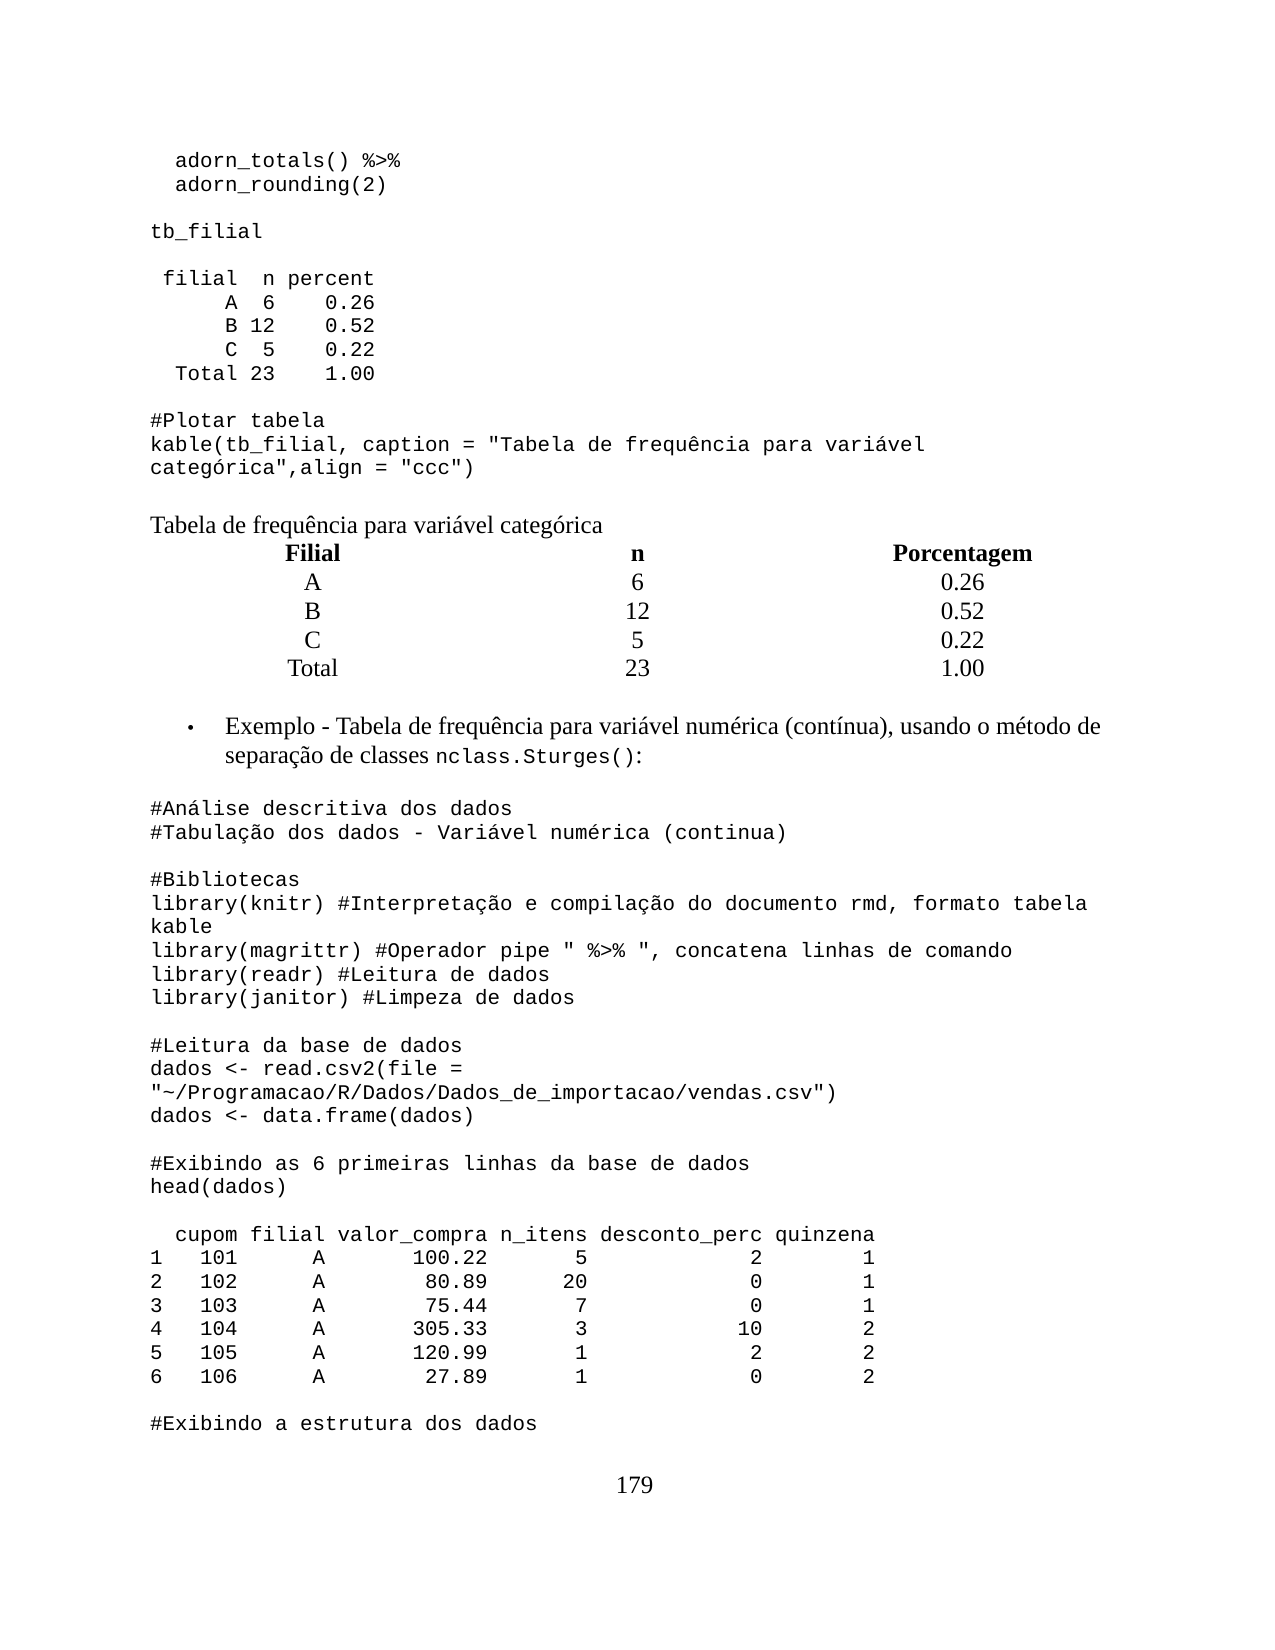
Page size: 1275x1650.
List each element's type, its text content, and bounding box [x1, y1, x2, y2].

table_cell 1.00 [800, 654, 1125, 682]
text #Exibindo as 6 primeiras linhas da base de dados [150, 1153, 1125, 1176]
text 2 102 A 80.89 20 0 1 [150, 1271, 1125, 1295]
text dados <- read.csv2(file = "~/Programacao/R/Dados/Dados_de_importacao/vendas.csv") [150, 1058, 1125, 1106]
text 5 105 A 120.99 1 2 2 [150, 1342, 1125, 1366]
table_cell 0.22 [800, 625, 1125, 653]
table_cell 0.52 [800, 596, 1125, 625]
text A 6 0.26 [150, 292, 1125, 316]
text tb_filial [150, 221, 1125, 244]
text adorn_totals() %>% [150, 150, 1125, 174]
text Total 23 1.00 [150, 363, 1125, 386]
text 4 104 A 305.33 3 10 2 [150, 1318, 1125, 1342]
text library(readr) #Leitura de dados [150, 964, 1125, 987]
text #Leitura da base de dados [150, 1034, 1125, 1058]
text library(janitor) #Limpeza de dados [150, 987, 1125, 1011]
text B 12 0.52 [150, 316, 1125, 339]
table_header Filial [150, 539, 475, 567]
table_cell A [150, 567, 475, 596]
text adorn_rounding(2) [150, 174, 1125, 197]
text C 5 0.22 [150, 339, 1125, 363]
table_cell Total [150, 654, 475, 682]
table_cell 0.26 [800, 567, 1125, 596]
text library(knitr) #Interpretação e compilação do documento rmd, formato tabela kable [150, 893, 1125, 940]
table_cell 6 [475, 567, 800, 596]
text 6 106 A 27.89 1 0 2 [150, 1366, 1125, 1389]
table_cell 12 [475, 596, 800, 625]
list Exemplo - Tabela de frequência para variável numérica (contínua), usando o método de separação de classes nclass.Sturges(): [187, 711, 1125, 798]
text #Exibindo a estrutura dos dados [150, 1413, 1125, 1437]
text #Tabulação dos dados - Variável numérica (continua) [150, 822, 1125, 845]
table_cell 5 [475, 625, 800, 653]
text 3 103 A 75.44 7 0 1 [150, 1295, 1125, 1318]
table_header Porcentagem [800, 539, 1125, 567]
text 1 101 A 100.22 5 2 1 [150, 1247, 1125, 1271]
text cupom filial valor_compra n_itens desconto_perc quinzena [150, 1224, 1125, 1247]
table_cell B [150, 596, 475, 625]
text #Análise descritiva dos dados [150, 798, 1125, 822]
table_header n [475, 539, 800, 567]
text head(dados) [150, 1176, 1125, 1200]
table_cell C [150, 625, 475, 653]
text filial n percent [150, 268, 1125, 292]
text #Plotar tabela [150, 410, 1125, 434]
text library(magrittr) #Operador pipe " %>% ", concatena linhas de comando [150, 940, 1125, 964]
text #Bibliotecas [150, 869, 1125, 893]
text dados <- data.frame(dados) [150, 1106, 1125, 1129]
text kable(tb_filial, caption = "Tabela de frequência para variável categórica",align = "ccc") [150, 434, 1125, 481]
table_cell 23 [475, 654, 800, 682]
text Tabela de frequência para variável categórica [150, 510, 1125, 538]
